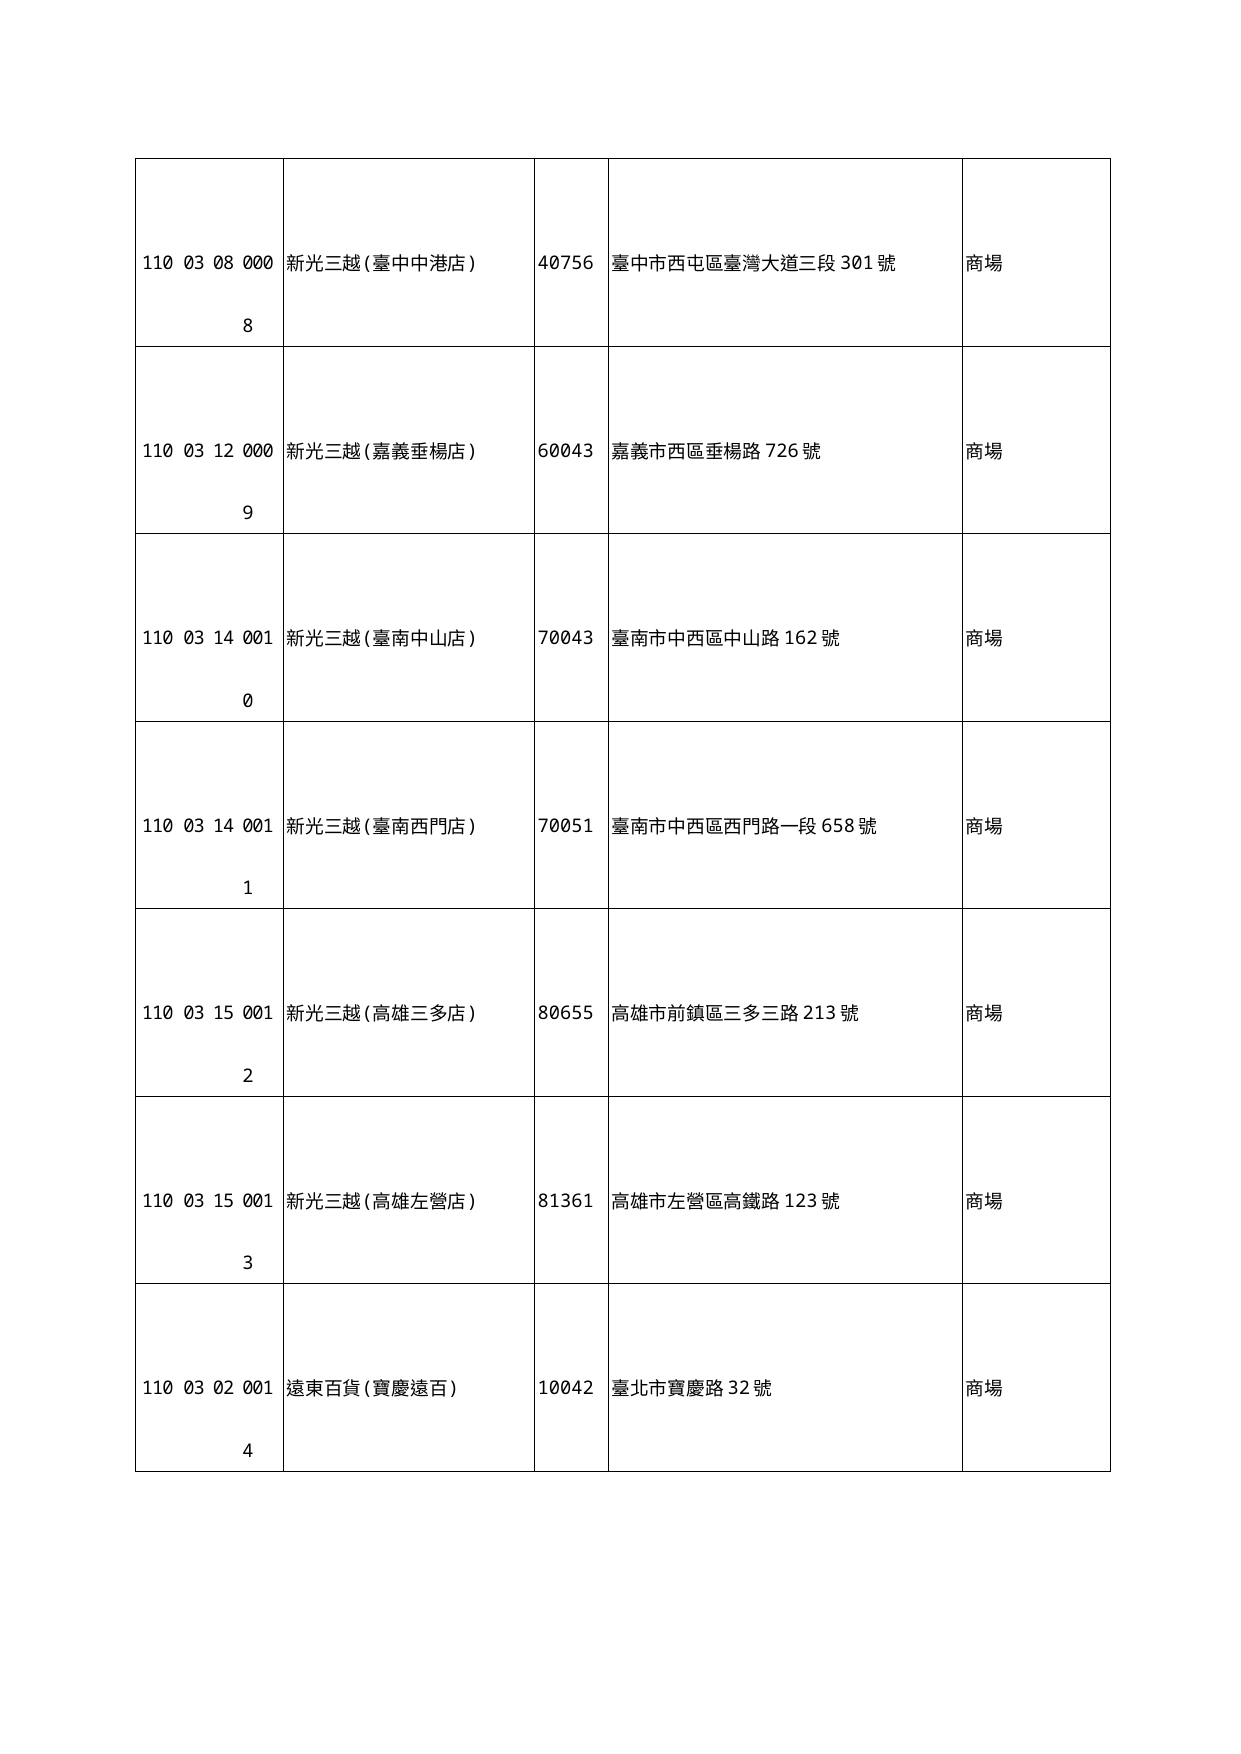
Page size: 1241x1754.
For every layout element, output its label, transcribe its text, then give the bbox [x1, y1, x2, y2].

table_cell 臺中市西屯區臺灣大道三段301號 [609, 159, 962, 346]
table_cell 商場 [963, 1284, 1110, 1471]
table_cell 0010 [239, 534, 283, 721]
table_cell 60043 [535, 347, 608, 533]
table_cell 80655 [535, 909, 608, 1096]
table_cell 14 [210, 722, 239, 908]
table_cell 40756 [535, 159, 608, 346]
table_cell 0012 [239, 909, 283, 1096]
table_cell 臺南市中西區西門路一段658號 [609, 722, 962, 908]
table_cell 03 [180, 347, 210, 533]
table_cell 03 [180, 722, 210, 908]
table_cell 03 [180, 909, 210, 1096]
table_cell 高雄市左營區高鐵路123號 [609, 1097, 962, 1283]
table_cell 110 [136, 722, 180, 908]
table_cell 81361 [535, 1097, 608, 1283]
table_cell 嘉義市西區垂楊路726號 [609, 347, 962, 533]
table_cell 110 [136, 909, 180, 1096]
table_cell 110 [136, 1097, 180, 1283]
table_cell 70043 [535, 534, 608, 721]
table_cell 新光三越(臺中中港店) [284, 159, 534, 346]
table_cell 新光三越(臺南中山店) [284, 534, 534, 721]
table_cell 110 [136, 347, 180, 533]
table_cell 新光三越(嘉義垂楊店) [284, 347, 534, 533]
table_cell 15 [210, 1097, 239, 1283]
table_cell 14 [210, 534, 239, 721]
table_cell 12 [210, 347, 239, 533]
table_cell 02 [210, 1284, 239, 1471]
table_cell 商場 [963, 347, 1110, 533]
table_cell 03 [180, 1284, 210, 1471]
table_cell 新光三越(臺南西門店) [284, 722, 534, 908]
table_cell 新光三越(高雄三多店) [284, 909, 534, 1096]
table_cell 08 [210, 159, 239, 346]
table_cell 0013 [239, 1097, 283, 1283]
table_cell 110 [136, 1284, 180, 1471]
table_cell 商場 [963, 1097, 1110, 1283]
table_cell 03 [180, 534, 210, 721]
table_cell 商場 [963, 534, 1110, 721]
table_cell 遠東百貨(寶慶遠百) [284, 1284, 534, 1471]
table_cell 70051 [535, 722, 608, 908]
table_cell 0008 [239, 159, 283, 346]
table_cell 03 [180, 159, 210, 346]
table_cell 0014 [239, 1284, 283, 1471]
table_cell 0011 [239, 722, 283, 908]
table_cell 臺北市寶慶路32號 [609, 1284, 962, 1471]
table_cell 0009 [239, 347, 283, 533]
table_cell 新光三越(高雄左營店) [284, 1097, 534, 1283]
table_cell 商場 [963, 722, 1110, 908]
table_cell 10042 [535, 1284, 608, 1471]
table_cell 110 [136, 534, 180, 721]
table_cell 110 [136, 159, 180, 346]
table_cell 15 [210, 909, 239, 1096]
table_cell 高雄市前鎮區三多三路213號 [609, 909, 962, 1096]
table_cell 商場 [963, 159, 1110, 346]
table_cell 03 [180, 1097, 210, 1283]
table_cell 臺南市中西區中山路162號 [609, 534, 962, 721]
table_cell 商場 [963, 909, 1110, 1096]
